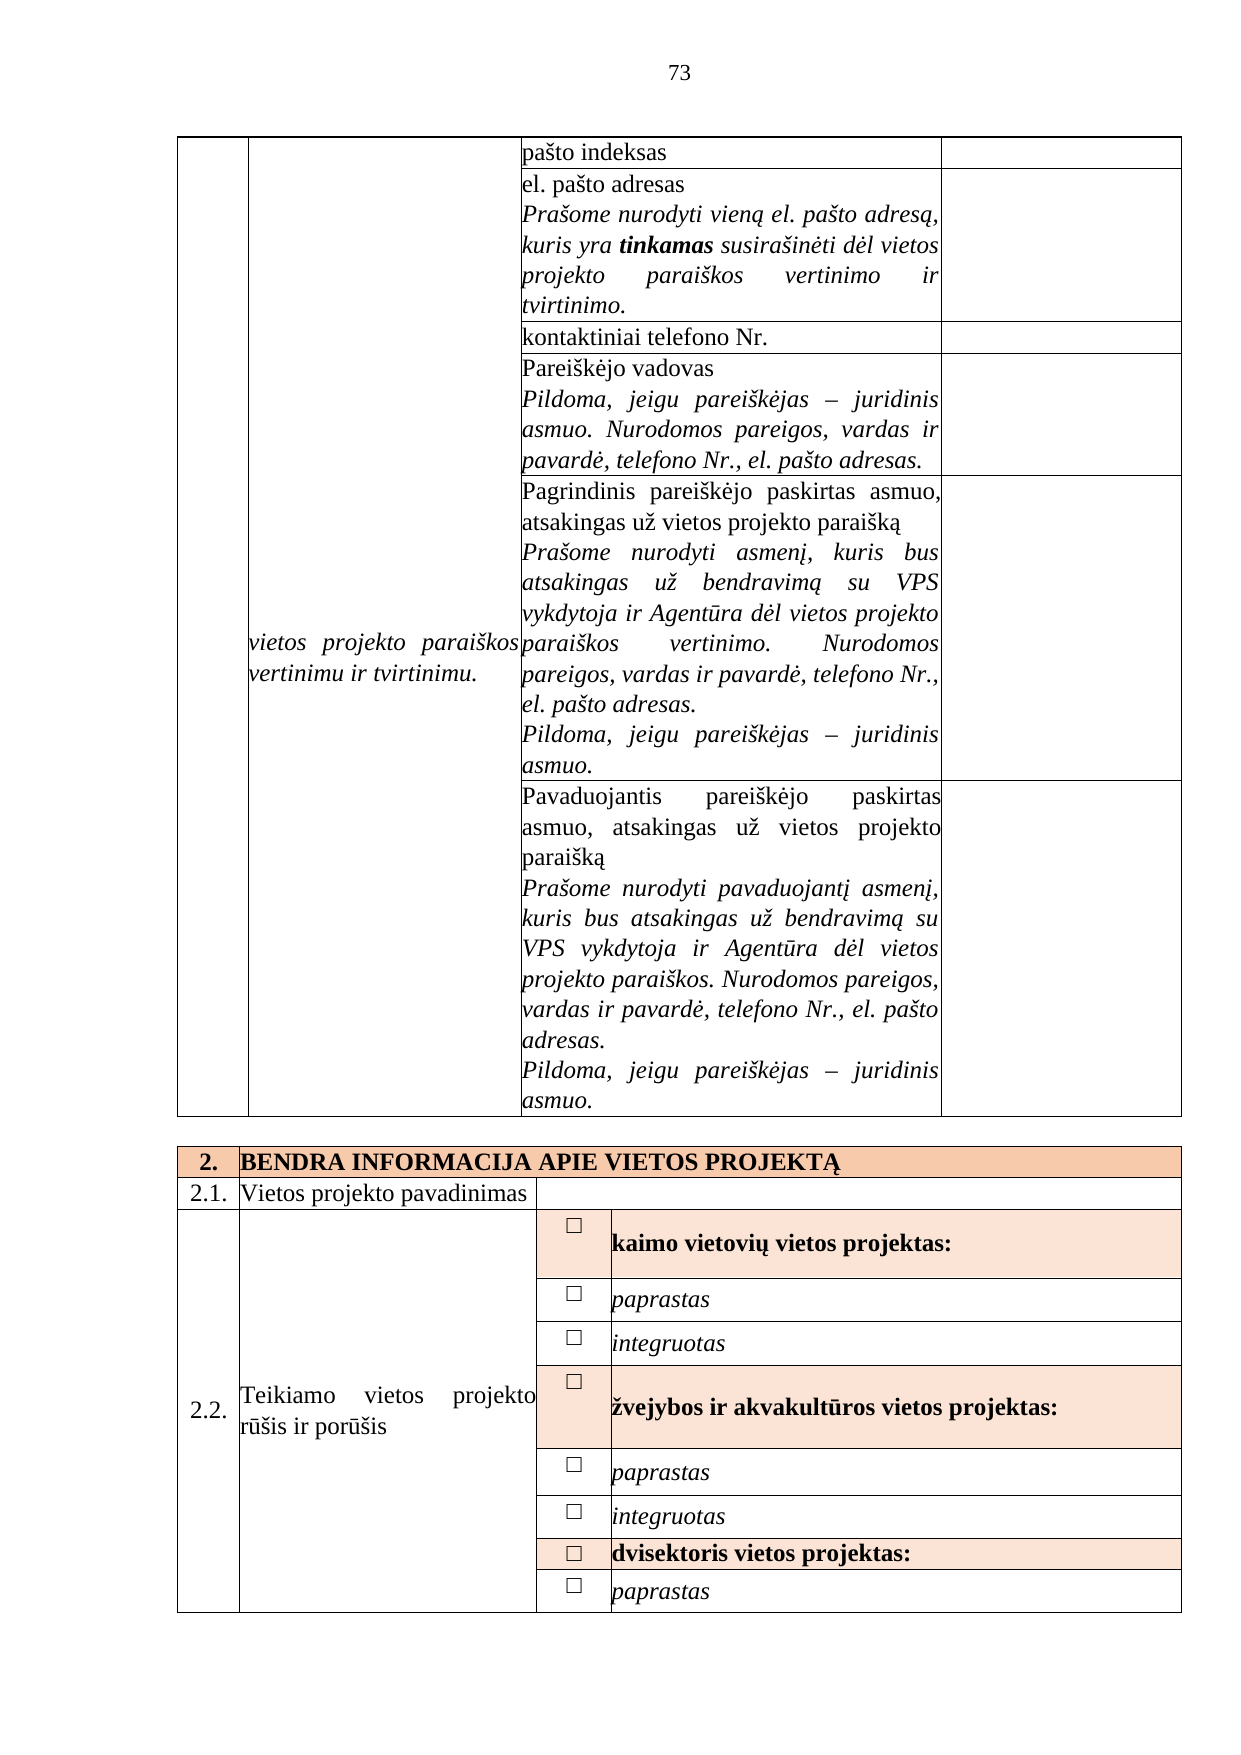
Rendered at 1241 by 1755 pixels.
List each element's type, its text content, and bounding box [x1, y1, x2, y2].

table_cell [942, 354, 1181, 475]
table_cell paprastas [612, 1449, 1181, 1495]
table_cell vietos projekto paraiškos vertinimu ir tvirtinimu. [249, 138, 521, 1116]
table_cell Pavaduojantis pareiškėjo paskirtas asmuo, atsakingas už vietos projekto paraišką Prašome nurodyti pavaduojantį asmenį, kuris bus atsakingas už bendravimą su VPS vykdytoja ir Agentūra dėl vietos projekto paraiškos. Nurodomos pareigos, vardas ir pavardė, telefono Nr., el. pašto adresas. Pildoma, jeigu pareiškėjas – juridinis asmuo. [522, 781, 941, 1116]
table_cell [942, 138, 1181, 168]
table_cell kontaktiniai telefono Nr. [522, 322, 941, 352]
table_cell □ [537, 1570, 611, 1612]
table_cell □ [537, 1496, 611, 1537]
table_cell Teikiamo vietos projekto rūšis ir porūšis [240, 1210, 536, 1612]
table_cell el. pašto adresas Prašome nurodyti vieną el. pašto adresą, kuris yra tinkamas susirašinėti dėl vietos projekto paraiškos vertinimo ir tvirtinimo. [522, 169, 941, 321]
table_cell paprastas [612, 1279, 1181, 1321]
table_cell Pareiškėjo vadovas Pildoma, jeigu pareiškėjas – juridinis asmuo. Nurodomos pareigos, vardas ir pavardė, telefono Nr., el. pašto adresas. [522, 354, 941, 475]
table_cell [537, 1178, 1181, 1209]
table_cell □ [537, 1366, 611, 1448]
table_cell žvejybos ir akvakultūros vietos projektas: [612, 1366, 1181, 1448]
table_cell □ [537, 1210, 611, 1277]
table_cell [942, 781, 1181, 1116]
table_cell □ [537, 1539, 611, 1569]
table_cell [942, 322, 1181, 352]
table_cell [942, 169, 1181, 321]
table_cell Vietos projekto pavadinimas [240, 1178, 536, 1209]
table_header BENDRA INFORMACIJA APIE VIETOS PROJEKTĄ [240, 1147, 1181, 1177]
table_header 2. [178, 1147, 239, 1177]
table_cell Pagrindinis pareiškėjo paskirtas asmuo, atsakingas už vietos projekto paraišką Prašome nurodyti asmenį, kuris bus atsakingas už bendravimą su VPS vykdytoja ir Agentūra dėl vietos projekto paraiškos vertinimo. Nurodomos pareigos, vardas ir pavardė, telefono Nr., el. pašto adresas. Pildoma, jeigu pareiškėjas – juridinis asmuo. [522, 476, 941, 780]
table_cell [178, 138, 248, 1116]
table_cell pašto indeksas [522, 138, 941, 168]
table_cell dvisektoris vietos projektas: [612, 1539, 1181, 1569]
table_cell 2.1. [178, 1178, 239, 1209]
table_cell integruotas [612, 1496, 1181, 1537]
table_cell paprastas [612, 1570, 1181, 1612]
table_cell □ [537, 1322, 611, 1365]
table_cell integruotas [612, 1322, 1181, 1365]
table_cell [942, 476, 1181, 780]
table_cell □ [537, 1279, 611, 1321]
table_cell □ [537, 1449, 611, 1495]
table_cell kaimo vietovių vietos projektas: [612, 1210, 1181, 1277]
table_cell 2.2. [178, 1210, 239, 1612]
